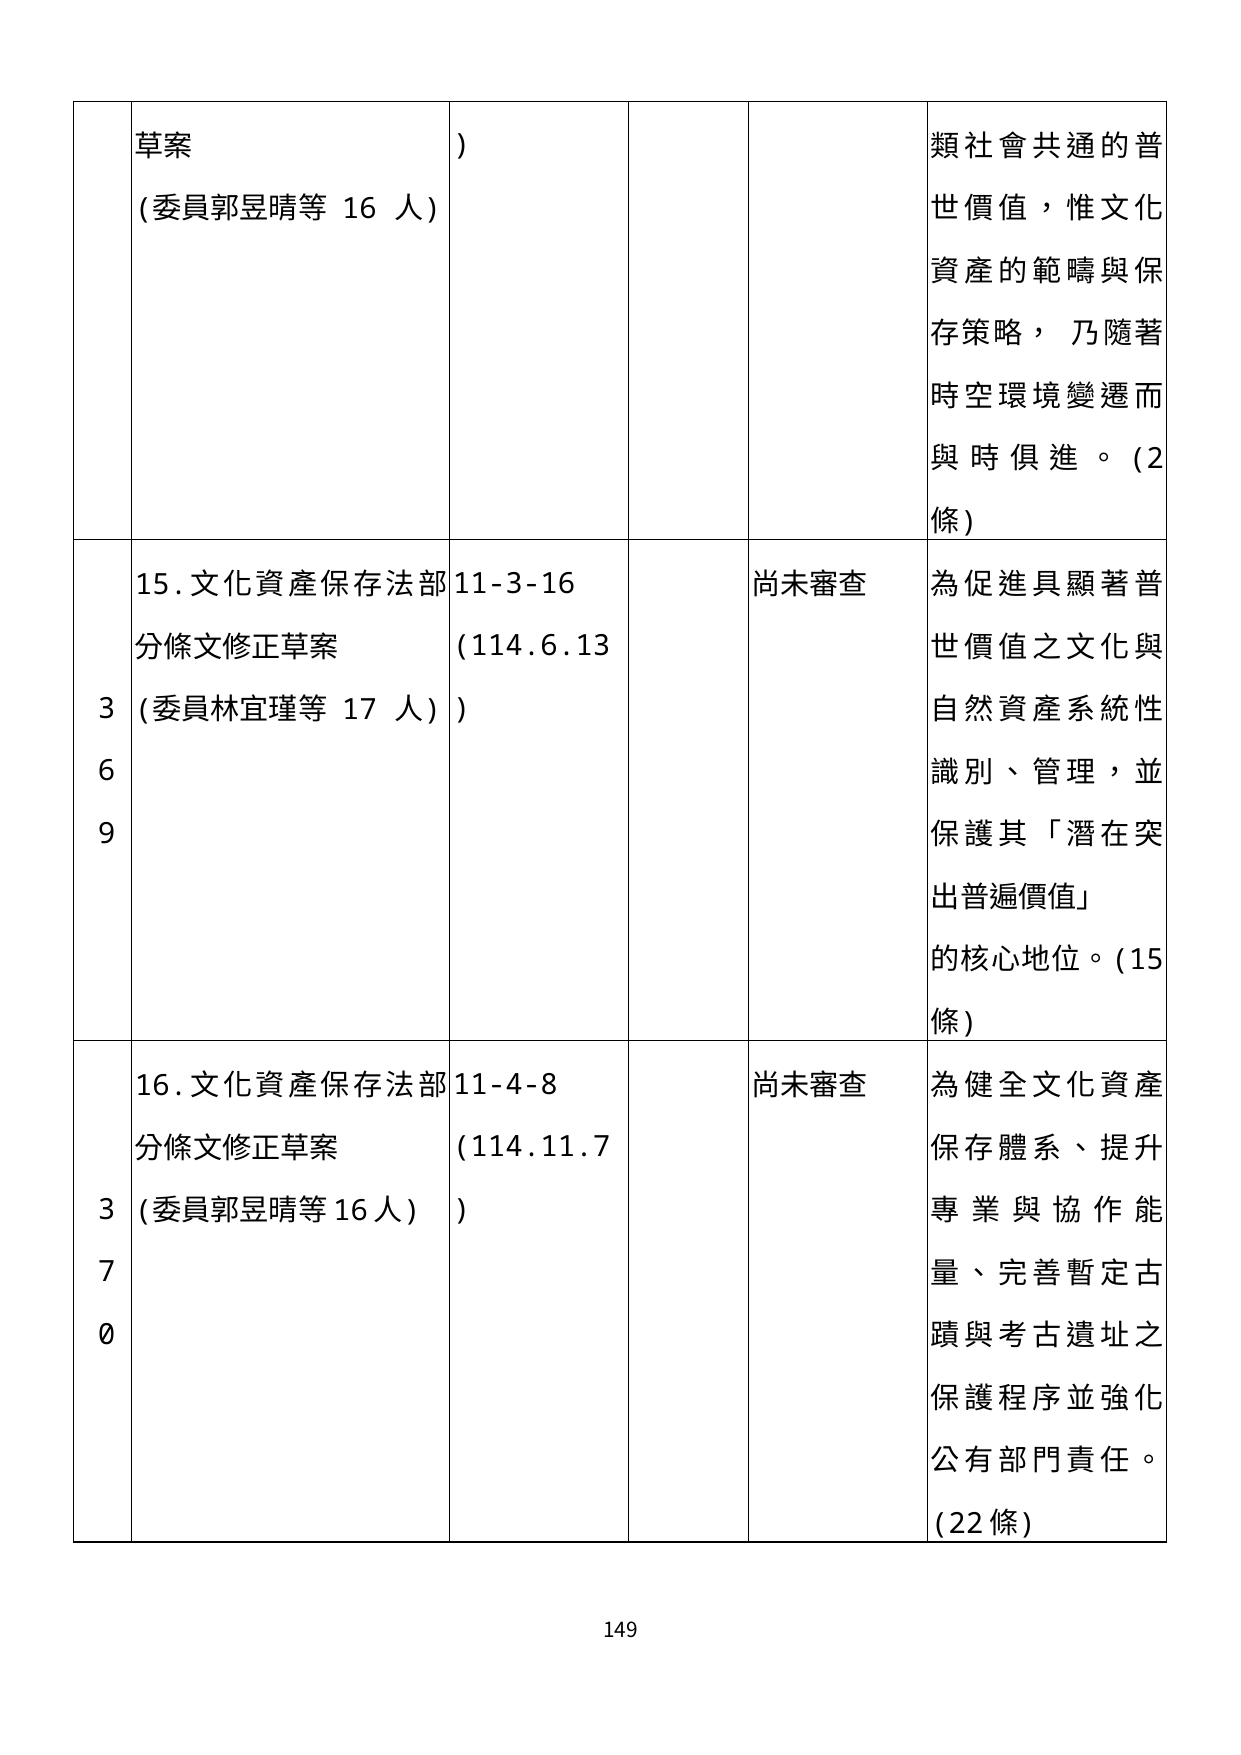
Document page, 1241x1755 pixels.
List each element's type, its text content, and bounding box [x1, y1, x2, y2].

table_cell 尚未審查 [749, 540, 927, 1040]
table_cell [629, 1041, 748, 1541]
table_cell ) [450, 102, 628, 539]
table_cell [629, 102, 748, 539]
table_cell [74, 102, 131, 539]
table_cell 15.文化資產保存法部分條文修正草案 (委員林宜瑾等 17 人) [132, 540, 449, 1040]
table_cell 11-4-8 (114.11.7) [450, 1041, 628, 1541]
table_cell 草案 (委員郭昱晴等 16 人) [132, 102, 449, 539]
table_cell 16.文化資產保存法部分條文修正草案 (委員郭昱晴等16人) [132, 1041, 449, 1541]
table_cell [749, 102, 927, 539]
table_cell 類社會共通的普世價值，惟文化資產的範疇與保存策略， 乃隨著時空環境變遷而與時俱進。(2條) [928, 102, 1166, 539]
table_cell 為健全文化資產保存體系、提升專業與協作能量、完善暫定古蹟與考古遺址之保護程序並強化公有部門責任。(22條) [928, 1041, 1166, 1541]
table_cell 11-3-16 (114.6.13) [450, 540, 628, 1040]
table_cell 尚未審查 [749, 1041, 927, 1541]
table_cell [74, 1041, 131, 1541]
table_cell [629, 540, 748, 1040]
table_cell 為促進具顯著普世價值之文化與自然資產系統性識別、管理，並保護其「潛在突出普遍價值」 的核心地位。(15條) [928, 540, 1166, 1040]
table_cell [74, 540, 131, 1040]
